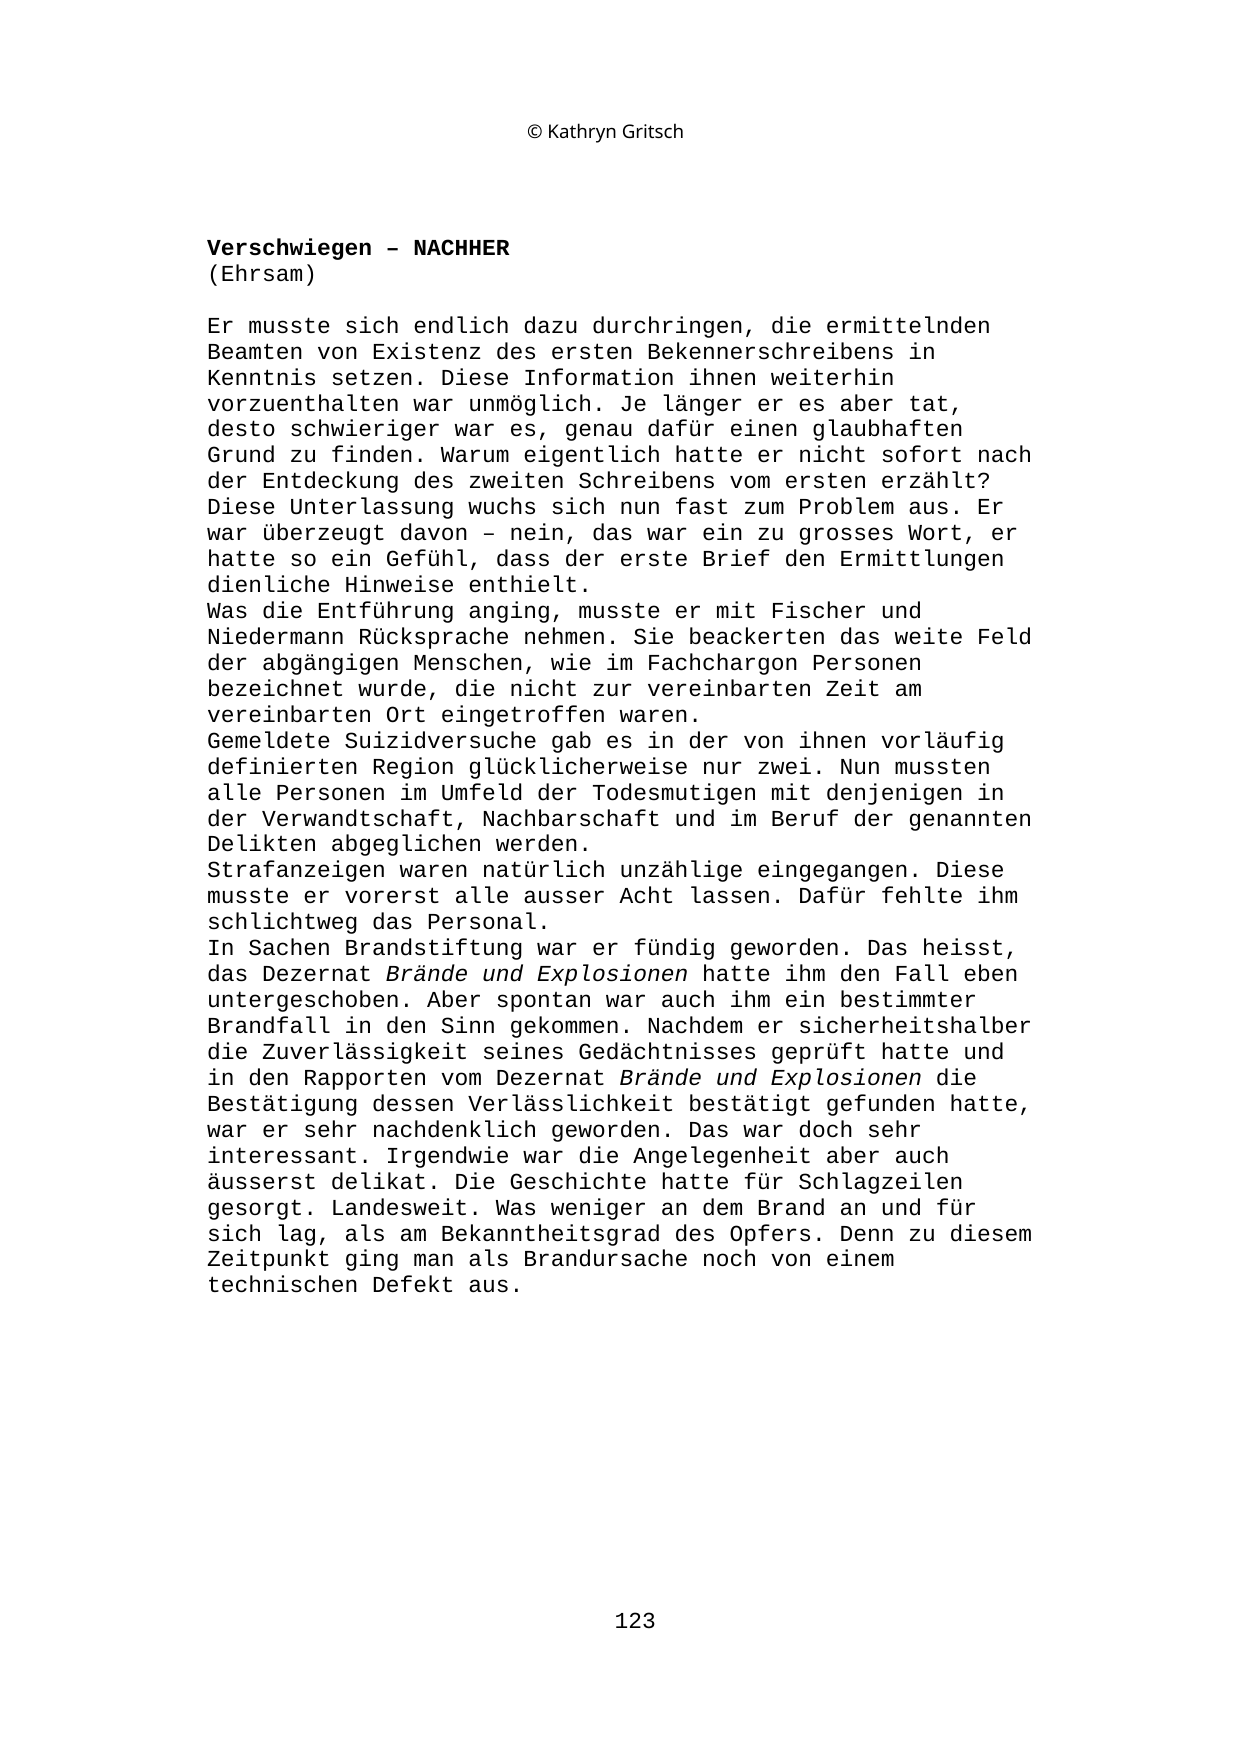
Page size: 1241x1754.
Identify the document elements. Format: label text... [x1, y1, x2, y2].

text (Ehrsam) [207, 262, 1034, 288]
text In Sachen Brandstiftung war er fündig geworden. Das heisst, das Dezernat Brände und Explosionen hatte ihm den Fall eben untergeschoben. Aber spontan war auch ihm ein bestimmter Brandfall in den Sinn gekommen. Nachdem er sicherheitshalber die Zuverlässigkeit seines Gedächtnisses geprüft hatte und in den Rapporten vom Dezernat Brände und Explosionen die Bestätigung dessen Verlässlichkeit bestätigt gefunden hatte, war er sehr nachdenklich geworden. Das war doch sehr interessant. Irgendwie war die Angelegenheit aber auch äusserst delikat. Die Geschichte hatte für Schlagzeilen gesorgt. Landesweit. Was weniger an dem Brand an und für sich lag, als am Bekanntheitsgrad des Opfers. Denn zu diesem Zeitpunkt ging man als Brandursache noch von einem technischen Defekt aus. [207, 937, 1034, 1300]
text Was die Entführung anging, musste er mit Fischer und Niedermann Rücksprache nehmen. Sie beackerten das weite Feld der abgängigen Menschen, wie im Fachchargon Personen bezeichnet wurde, die nicht zur vereinbarten Zeit am vereinbarten Ort eingetroffen waren. [207, 599, 1034, 729]
text Gemeldete Suizidversuche gab es in der von ihnen vorläufig definierten Region glücklicherweise nur zwei. Nun mussten alle Personen im Umfeld der Todesmutigen mit denjenigen in der Verwandtschaft, Nachbarschaft und im Beruf der genannten Delikten abgeglichen werden. [207, 729, 1034, 859]
text Er musste sich endlich dazu durchringen, die ermittelnden Beamten von Existenz des ersten Bekennerschreibens in Kenntnis setzen. Diese Information ihnen weiterhin vorzuenthalten war unmöglich. Je länger er es aber tat, desto schwieriger war es, genau dafür einen glaubhaften Grund zu finden. Warum eigentlich hatte er nicht sofort nach der Entdeckung des zweiten Schreibens vom ersten erzählt? Diese Unterlassung wuchs sich nun fast zum Problem aus. Er war überzeugt davon – nein, das war ein zu grosses Wort, er hatte so ein Gefühl, dass der erste Brief den Ermittlungen dienliche Hinweise enthielt. [207, 314, 1034, 599]
text Strafanzeigen waren natürlich unzählige eingegangen. Diese musste er vorerst alle ausser Acht lassen. Dafür fehlte ihm schlichtweg das Personal. [207, 859, 1034, 937]
text Verschwiegen – NACHHER [207, 236, 1034, 262]
